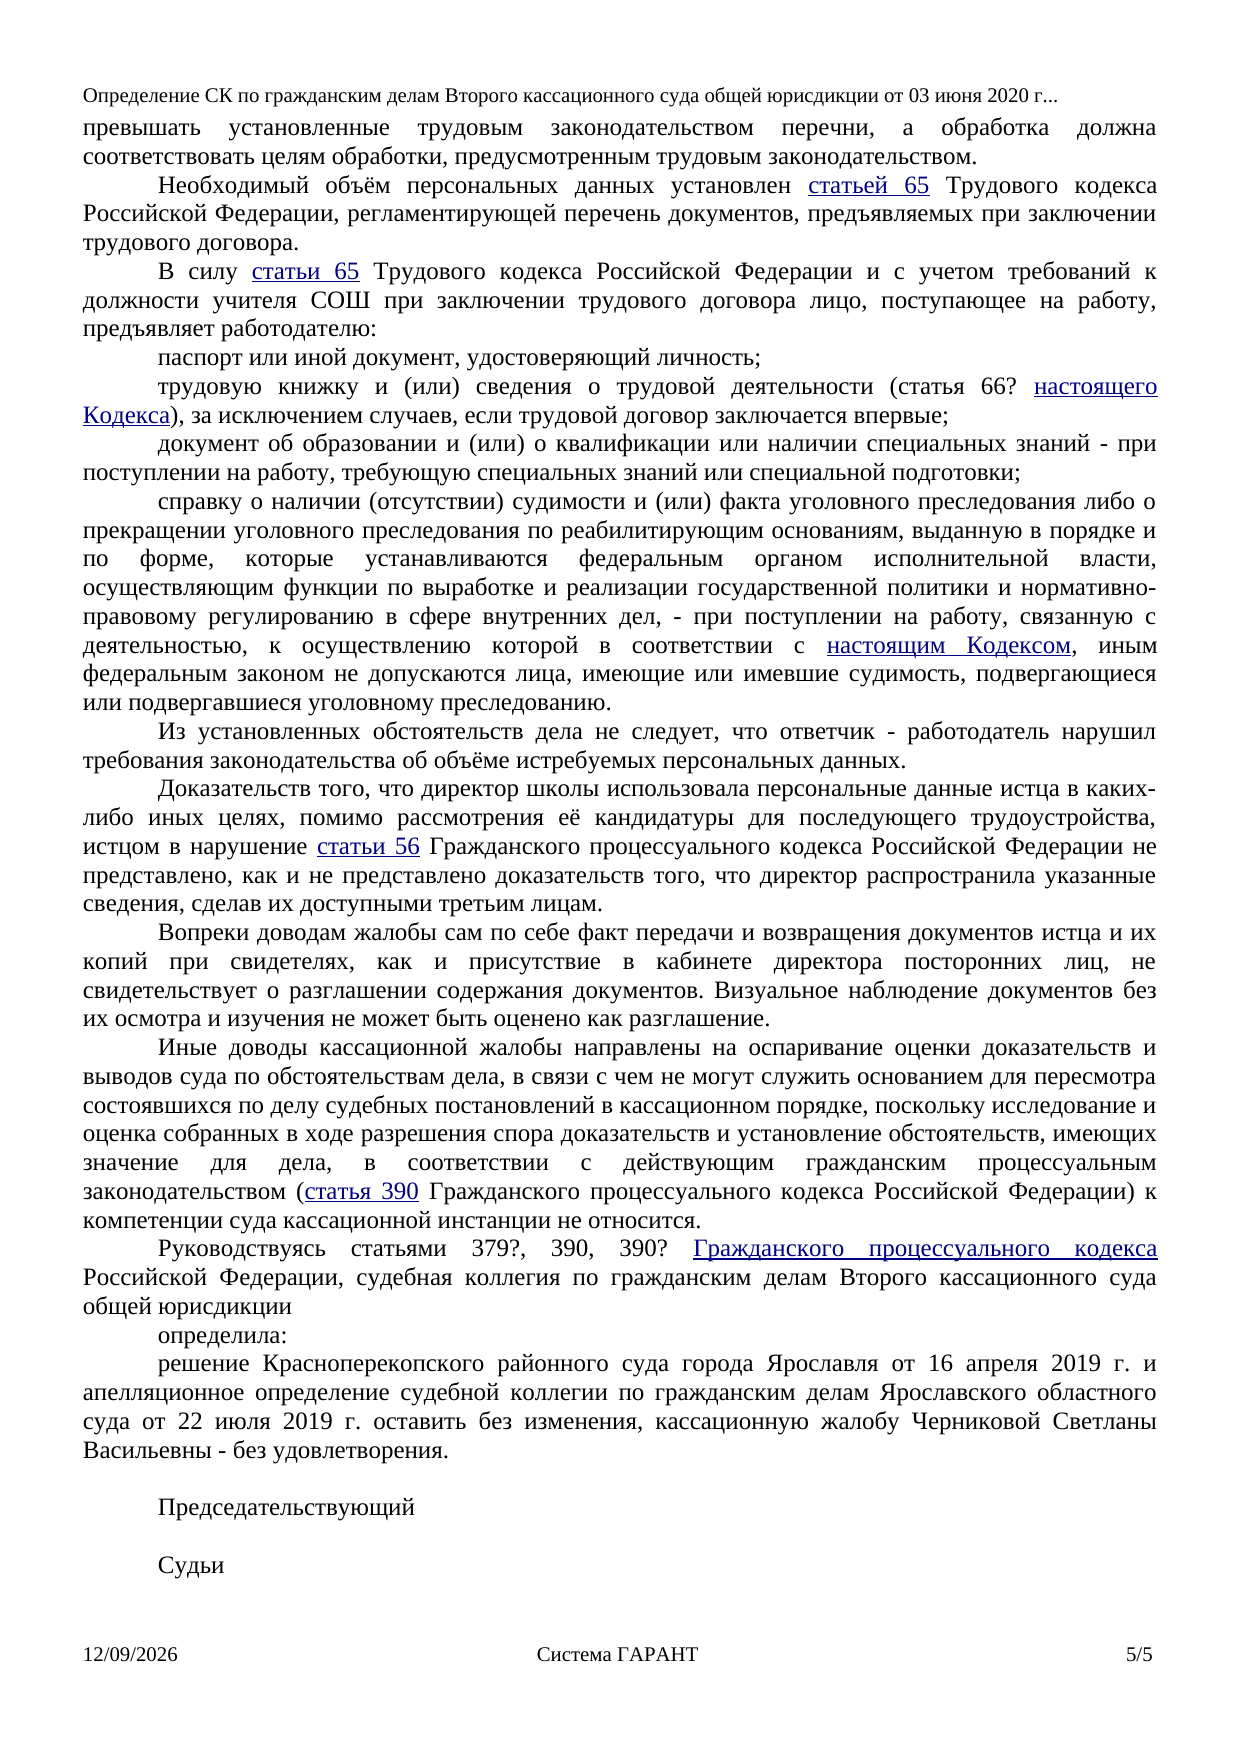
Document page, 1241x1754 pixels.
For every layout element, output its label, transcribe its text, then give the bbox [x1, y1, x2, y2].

text паспорт или иной документ, удостоверяющий личность; [83, 342, 1157, 371]
text Руководствуясь статьями 379?, 390, 390? Гражданского процессуального кодекса Российской Федерации, судебная коллегия по гражданским делам Второго кассационного суда общей юрисдикции [83, 1233, 1157, 1320]
text Председательствующий [83, 1492, 1157, 1521]
text Необходимый объём персональных данных установлен статьей 65 Трудового кодекса Российской Федерации, регламентирующей перечень документов, предъявляемых при заключении трудового договора. [83, 170, 1157, 256]
text В силу статьи 65 Трудового кодекса Российской Федерации и с учетом требований к должности учителя СОШ при заключении трудового договора лицо, поступающее на работу, предъявляет работодателю: [83, 256, 1157, 342]
text Вопреки доводам жалобы сам по себе факт передачи и возвращения документов истца и их копий при свидетелях, как и присутствие в кабинете директора посторонних лиц, не свидетельствует о разглашении содержания документов. Визуальное наблюдение документов без их осмотра и изучения не может быть оценено как разглашение. [83, 917, 1157, 1032]
text Судьи [83, 1550, 1157, 1578]
text Доказательств того, что директор школы использовала персональные данные истца в каких-либо иных целях, помимо рассмотрения её кандидатуры для последующего трудоустройства, истцом в нарушение статьи 56 Гражданского процессуального кодекса Российской Федерации не представлено, как и не представлено доказательств того, что директор распространила указанные сведения, сделав их доступными третьим лицам. [83, 773, 1157, 917]
text превышать установленные трудовым законодательством перечни, а обработка должна соответствовать целям обработки, предусмотренным трудовым законодательством. [83, 112, 1157, 170]
text Иные доводы кассационной жалобы направлены на оспаривание оценки доказательств и выводов суда по обстоятельствам дела, в связи с чем не могут служить основанием для пересмотра состоявшихся по делу судебных постановлений в кассационном порядке, поскольку исследование и оценка собранных в ходе разрешения спора доказательств и установление обстоятельств, имеющих значение для дела, в соответствии с действующим гражданским процессуальным законодательством (статья 390 Гражданского процессуального кодекса Российской Федерации) к компетенции суда кассационной инстанции не относится. [83, 1032, 1157, 1233]
text решение Красноперекопского районного суда города Ярославля от 16 апреля 2019 г. и апелляционное определение судебной коллегии по гражданским делам Ярославского областного суда от 22 июля 2019 г. оставить без изменения, кассационную жалобу Черниковой Светланы Васильевны - без удовлетворения. [83, 1348, 1157, 1463]
text трудовую книжку и (или) сведения о трудовой деятельности (статья 66? настоящего Кодекса), за исключением случаев, если трудовой договор заключается впервые; [83, 371, 1157, 428]
text документ об образовании и (или) о квалификации или наличии специальных знаний - при поступлении на работу, требующую специальных знаний или специальной подготовки; [83, 428, 1157, 486]
text Из установленных обстоятельств дела не следует, что ответчик - работодатель нарушил требования законодательства об объёме истребуемых персональных данных. [83, 716, 1157, 773]
text справку о наличии (отсутствии) судимости и (или) факта уголовного преследования либо о прекращении уголовного преследования по реабилитирующим основаниям, выданную в порядке и по форме, которые устанавливаются федеральным органом исполнительной власти, осуществляющим функции по выработке и реализации государственной политики и нормативно-правовому регулированию в сфере внутренних дел, - при поступлении на работу, связанную с деятельностью, к осуществлению которой в соответствии с настоящим Кодексом, иным федеральным законом не допускаются лица, имеющие или имевшие судимость, подвергающиеся или подвергавшиеся уголовному преследованию. [83, 486, 1157, 716]
text определила: [83, 1320, 1157, 1348]
